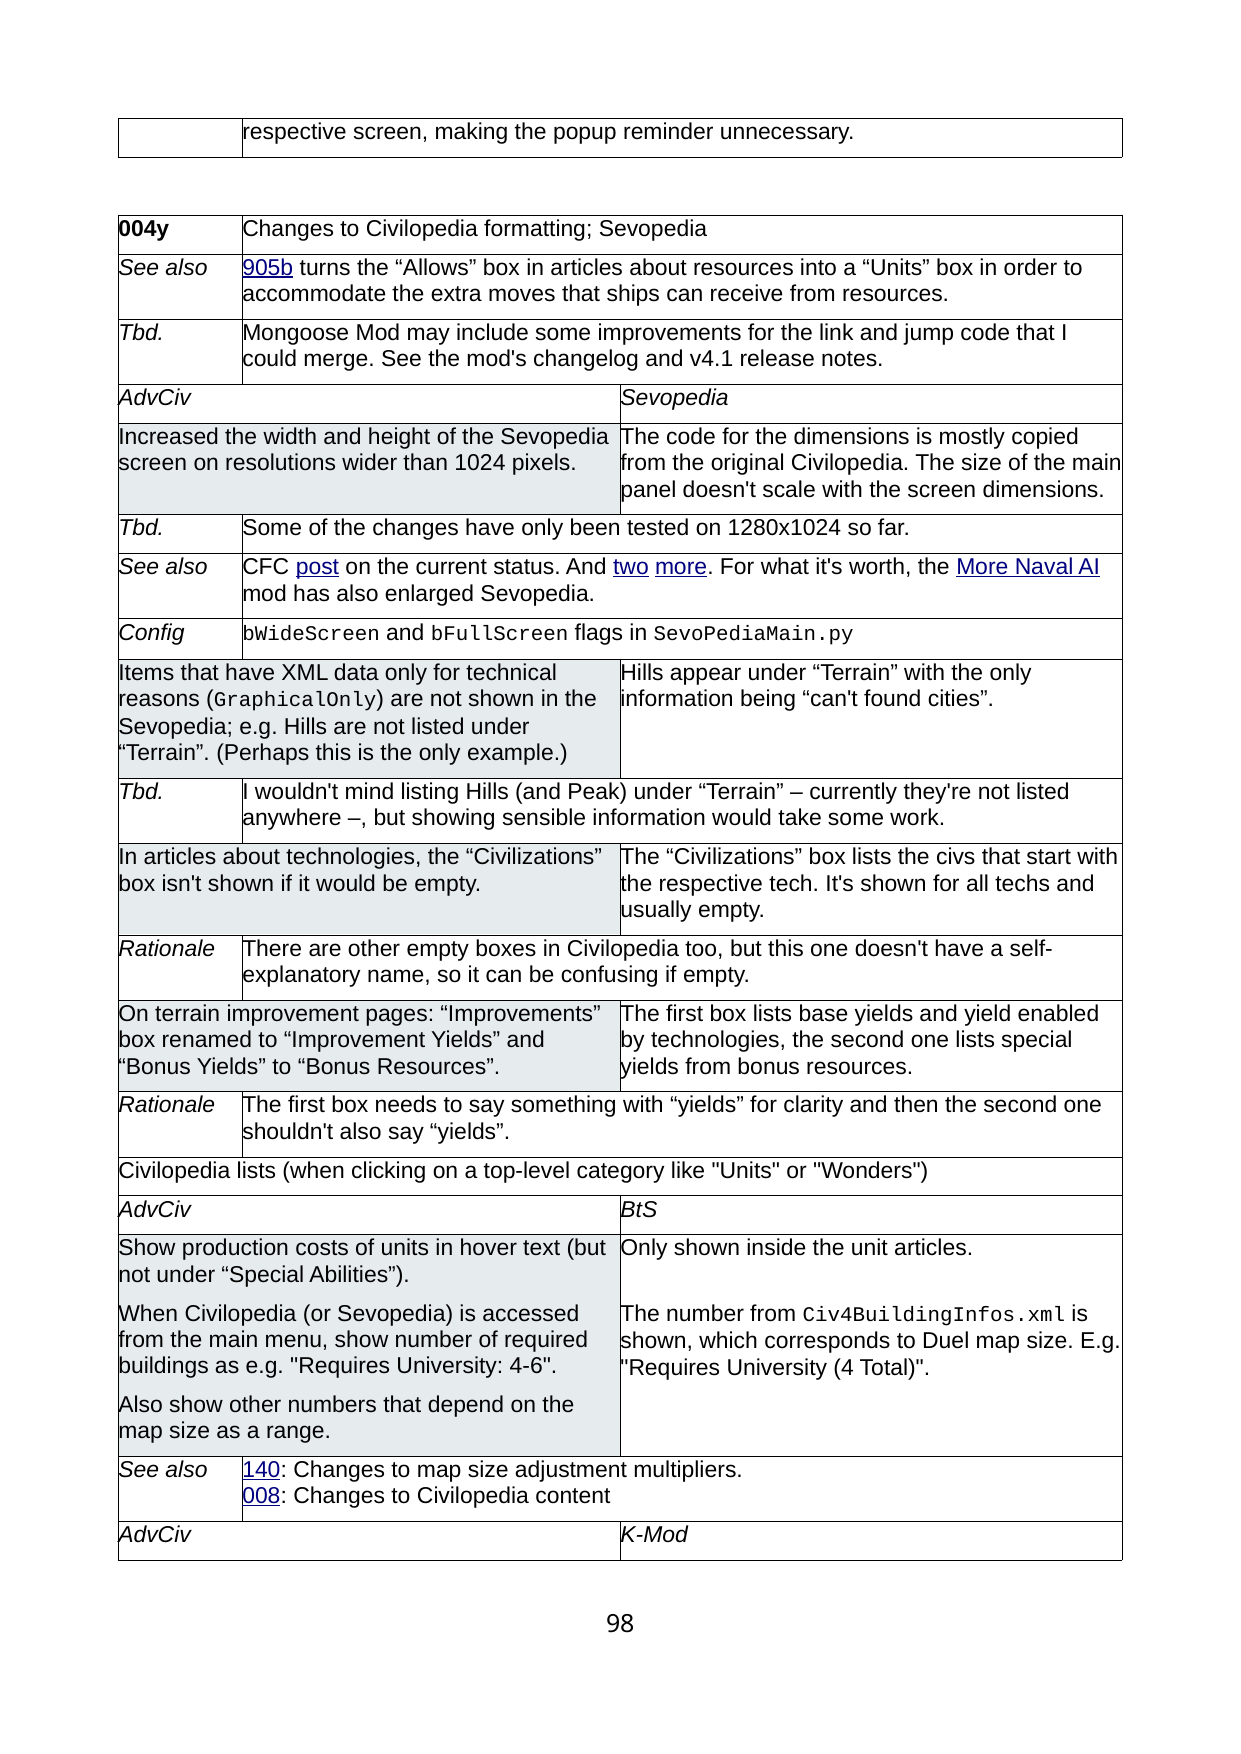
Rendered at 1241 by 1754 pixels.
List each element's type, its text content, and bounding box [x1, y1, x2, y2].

table_cell Show production costs of units in hover text (but not under “Special Abilities”). When Civilopedia (or Sevopedia) is accessed from the main menu, show number of required buildings as e.g. "Requires University: 4-6". Also show other numbers that depend on the map size as a range. [119, 1235, 620, 1456]
table_cell Rationale [119, 1092, 242, 1157]
table_cell The first box needs to say something with “yields” for clarity and then the second one shouldn't also say “yields”. [243, 1092, 1122, 1157]
table_cell respective screen, making the popup reminder unnecessary. [243, 119, 1122, 157]
table_cell Config [119, 619, 242, 658]
table_cell Items that have XML data only for technical reasons (GraphicalOnly) are not shown in the Sevopedia; e.g. Hills are not listed under “Terrain”. (Perhaps this is the only example.) [119, 660, 620, 778]
table_cell On terrain improvement pages: “Improvements” box renamed to “Improvement Yields” and “Bonus Yields” to “Bonus Resources”. [119, 1001, 620, 1091]
table_cell Rationale [119, 936, 242, 1000]
table_cell Tbd. [119, 320, 242, 384]
table_cell Some of the changes have only been tested on 1280x1024 so far. [243, 515, 1122, 553]
table_cell Mongoose Mod may include some improvements for the link and jump code that I could merge. See the mod's changelog and v4.1 release notes. [243, 320, 1122, 384]
table_cell 905b turns the “Allows” box in articles about resources into a “Units” box in order to accommodate the extra moves that ships can receive from resources. [243, 255, 1122, 319]
table_cell Increased the width and height of the Sevopedia screen on resolutions wider than 1024 pixels. [119, 424, 620, 514]
table_cell There are other empty boxes in Civilopedia too, but this one doesn't have a self-explanatory name, so it can be confusing if empty. [243, 936, 1122, 1000]
table_header Changes to Civilopedia formatting; Sevopedia [243, 216, 1122, 253]
table_cell 140: Changes to map size adjustment multipliers. 008: Changes to Civilopedia content [243, 1457, 1122, 1521]
table_cell I wouldn't mind listing Hills (and Peak) under “Terrain” – currently they're not listed anywhere –, but showing sensible information would take some work. [243, 779, 1122, 843]
table_cell bWideScreen and bFullScreen flags in SevoPediaMain.py [243, 619, 1122, 658]
table_cell In articles about technologies, the “Civilizations” box isn't shown if it would be empty. [119, 844, 620, 934]
table_cell K-Mod [621, 1522, 1122, 1560]
table_cell Sevopedia [621, 385, 1122, 423]
table_cell The first box lists base yields and yield enabled by technologies, the second one lists special yields from bonus resources. [621, 1001, 1122, 1091]
table_cell CFC post on the current status. And two more. For what it's worth, the More Naval AI mod has also enlarged Sevopedia. [243, 554, 1122, 618]
table_cell AdvCiv [119, 1196, 620, 1234]
table_cell BtS [621, 1196, 1122, 1234]
table_cell [119, 119, 242, 157]
table_cell Civilopedia lists (when clicking on a top-level category like "Units" or "Wonders") [119, 1158, 1122, 1195]
table_cell See also [119, 255, 242, 319]
table_cell Hills appear under “Terrain” with the only information being “can't found cities”. [621, 660, 1122, 778]
table_header 004y [119, 216, 242, 253]
table_cell The code for the dimensions is mostly copied from the original Civilopedia. The size of the main panel doesn't scale with the screen dimensions. [621, 424, 1122, 514]
table_cell Tbd. [119, 515, 242, 553]
table_cell Tbd. [119, 779, 242, 843]
table_cell See also [119, 554, 242, 618]
table_cell Only shown inside the unit articles. The number from Civ4BuildingInfos.xml is shown, which corresponds to Duel map size. E.g. "Requires University (4 Total)". [621, 1235, 1122, 1456]
table_cell AdvCiv [119, 1522, 620, 1560]
table_cell AdvCiv [119, 385, 620, 423]
table_cell See also [119, 1457, 242, 1521]
table_cell The “Civilizations” box lists the civs that start with the respective tech. It's shown for all techs and usually empty. [621, 844, 1122, 934]
